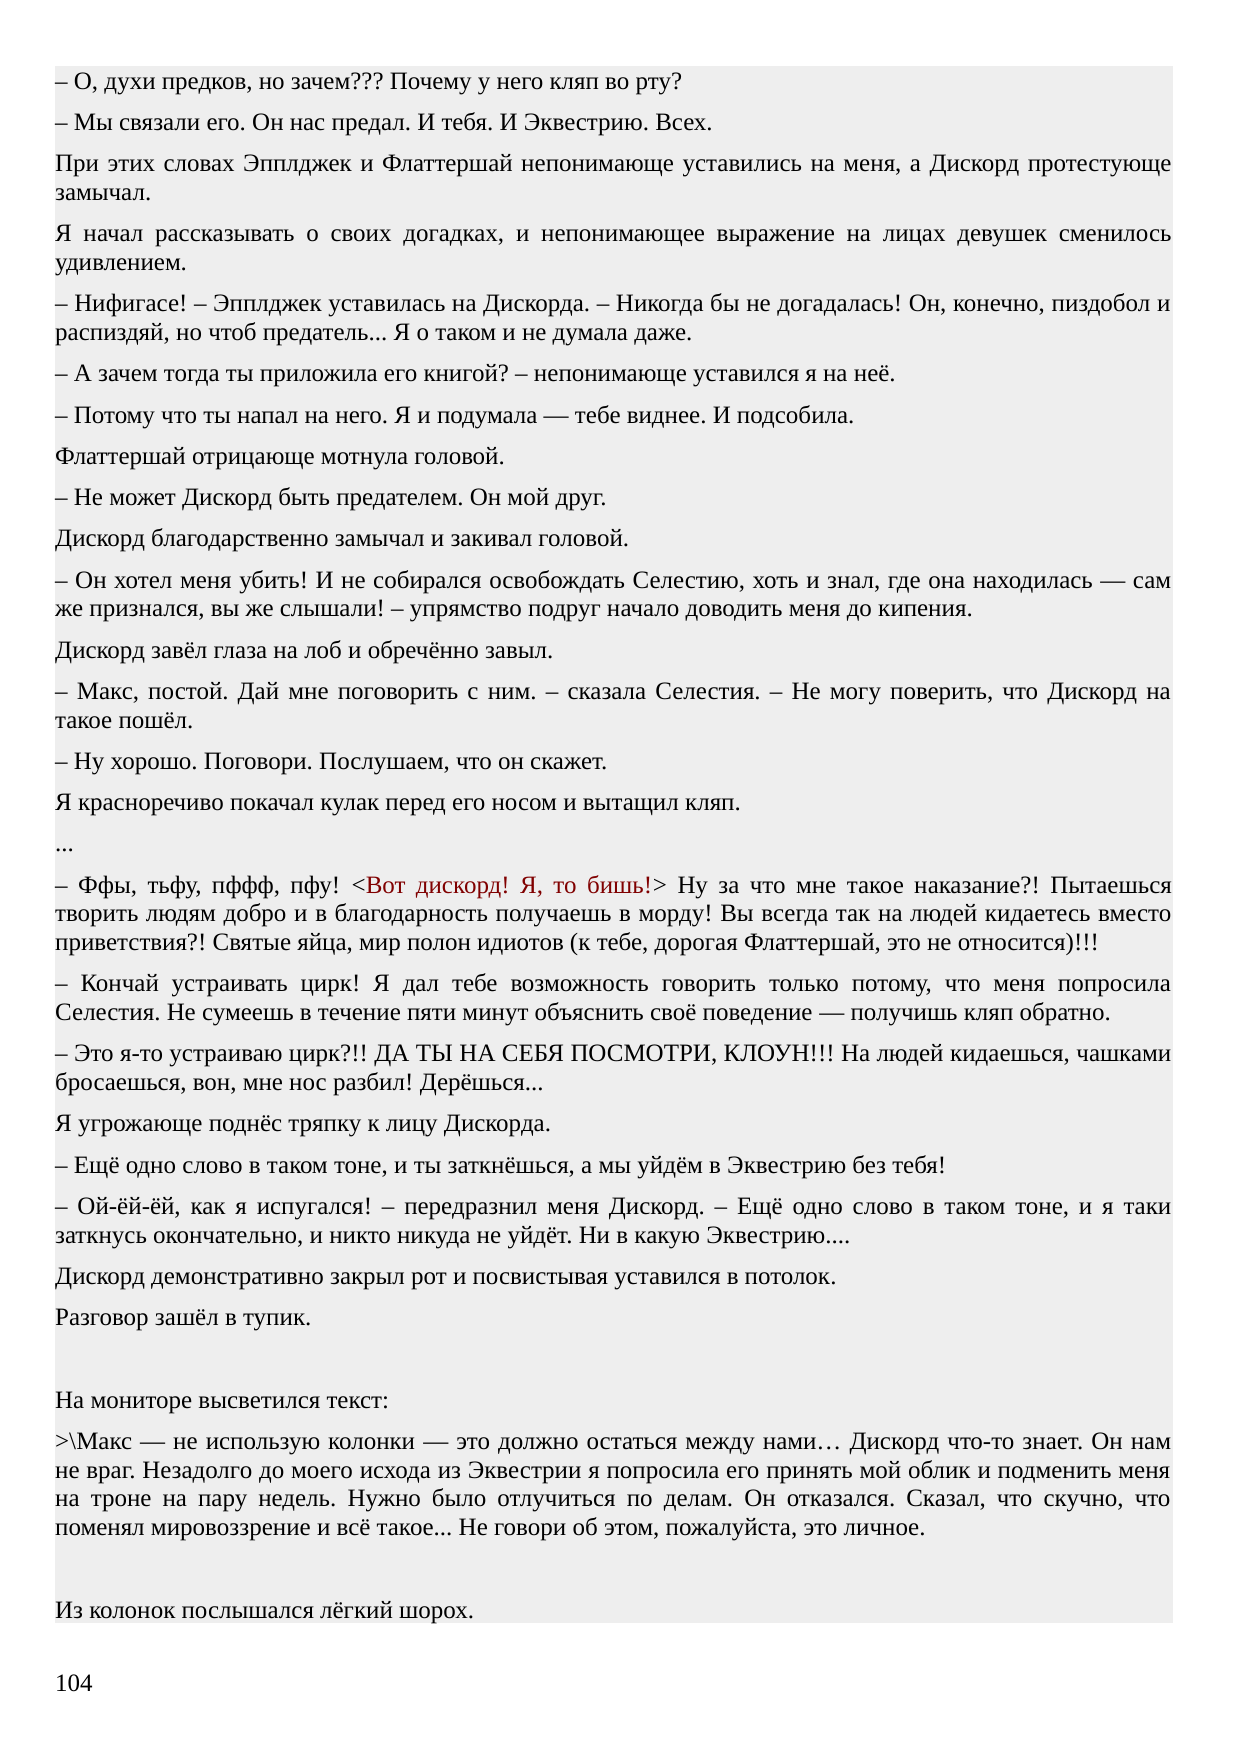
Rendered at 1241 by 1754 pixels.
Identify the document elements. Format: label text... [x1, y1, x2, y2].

text Я угрожающе поднёс тряпку к лицу Дискорда. [55, 1108, 1173, 1137]
text Из колонок послышался лёгкий шорох. [55, 1595, 1173, 1623]
text – Ой-ёй-ёй, как я испугался! – передразнил меня Дискорд. – Ещё одно слово в таком тоне, и я таки заткнусь окончательно, и никто никуда не уйдёт. Ни в какую Эквестрию.... [55, 1191, 1173, 1248]
text На мониторе высветился текст: [55, 1385, 1173, 1413]
text При этих словах Эпплджек и Флаттершай непонимающе уставились на меня, а Дискорд протестующе замычал. [55, 148, 1173, 206]
text – А зачем тогда ты приложила его книгой? – непонимающе уставился я на неё. [55, 358, 1173, 387]
text – Не может Дискорд быть предателем. Он мой друг. [55, 482, 1173, 511]
text >\Макс — не использую колонки — это должно остаться между нами… Дискорд что-то знает. Он нам не враг. Незадолго до моего исхода из Эквестрии я попросила его принять мой облик и подменить меня на троне на пару недель. Нужно было отлучиться по делам. Он отказался. Сказал, что скучно, что поменял мировоззрение и всё такое... Не говори об этом, пожалуйста, это личное. [55, 1426, 1173, 1541]
text – Кончай устраивать цирк! Я дал тебе возможность говорить только потому, что меня попросила Селестия. Не сумеешь в течение пяти минут объяснить своё поведение — получишь кляп обратно. [55, 968, 1173, 1026]
text – Это я-то устраиваю цирк?!! ДА ТЫ НА СЕБЯ ПОСМОТРИ, КЛОУН!!! На людей кидаешься, чашками бросаешься, вон, мне нос разбил! Дерёшься... [55, 1038, 1173, 1096]
text Я красноречиво покачал кулак перед его носом и вытащил кляп. [55, 787, 1173, 816]
text – Ещё одно слово в таком тоне, и ты заткнёшься, а мы уйдём в Эквестрию без тебя! [55, 1150, 1173, 1178]
text Дискорд демонстративно закрыл рот и посвистывая уставился в потолок. [55, 1261, 1173, 1290]
text Дискорд благодарственно замычал и закивал головой. [55, 523, 1173, 552]
text – Ну хорошо. Поговори. Послушаем, что он скажет. [55, 746, 1173, 775]
text – Мы связали его. Он нас предал. И тебя. И Эквестрию. Всех. [55, 107, 1173, 136]
text – Он хотел меня убить! И не собирался освобождать Селестию, хоть и знал, где она находилась — сам же признался, вы же слышали! – упрямство подруг начало доводить меня до кипения. [55, 565, 1173, 622]
text – О, духи предков, но зачем??? Почему у него кляп во рту? [55, 66, 1173, 95]
text – Потому что ты напал на него. Я и подумала — тебе виднее. И подсобила. [55, 400, 1173, 428]
text ... [55, 828, 1173, 857]
text Флаттершай отрицающе мотнула головой. [55, 441, 1173, 470]
text – Нифигасе! – Эпплджек уставилась на Дискорда. – Никогда бы не догадалась! Он, конечно, пиздобол и распиздяй, но чтоб предатель... Я о таком и не думала даже. [55, 288, 1173, 346]
text Дискорд завёл глаза на лоб и обречённо завыл. [55, 635, 1173, 663]
text Разговор зашёл в тупик. [55, 1302, 1173, 1331]
text Я начал рассказывать о своих догадках, и непонимающее выражение на лицах девушек сменилось удивлением. [55, 218, 1173, 276]
text – Макс, постой. Дай мне поговорить с ним. – сказала Селестия. – Не могу поверить, что Дискорд на такое пошёл. [55, 676, 1173, 733]
text – Ффы, тьфу, пффф, пфу! <Вот дискорд! Я, то бишь!> Ну за что мне такое наказание?! Пытаешься творить людям добро и в благодарность получаешь в морду! Вы всегда так на людей кидаетесь вместо приветствия?! Святые яйца, мир полон идиотов (к тебе, дорогая Флаттершай, это не относится)!!! [55, 870, 1173, 956]
